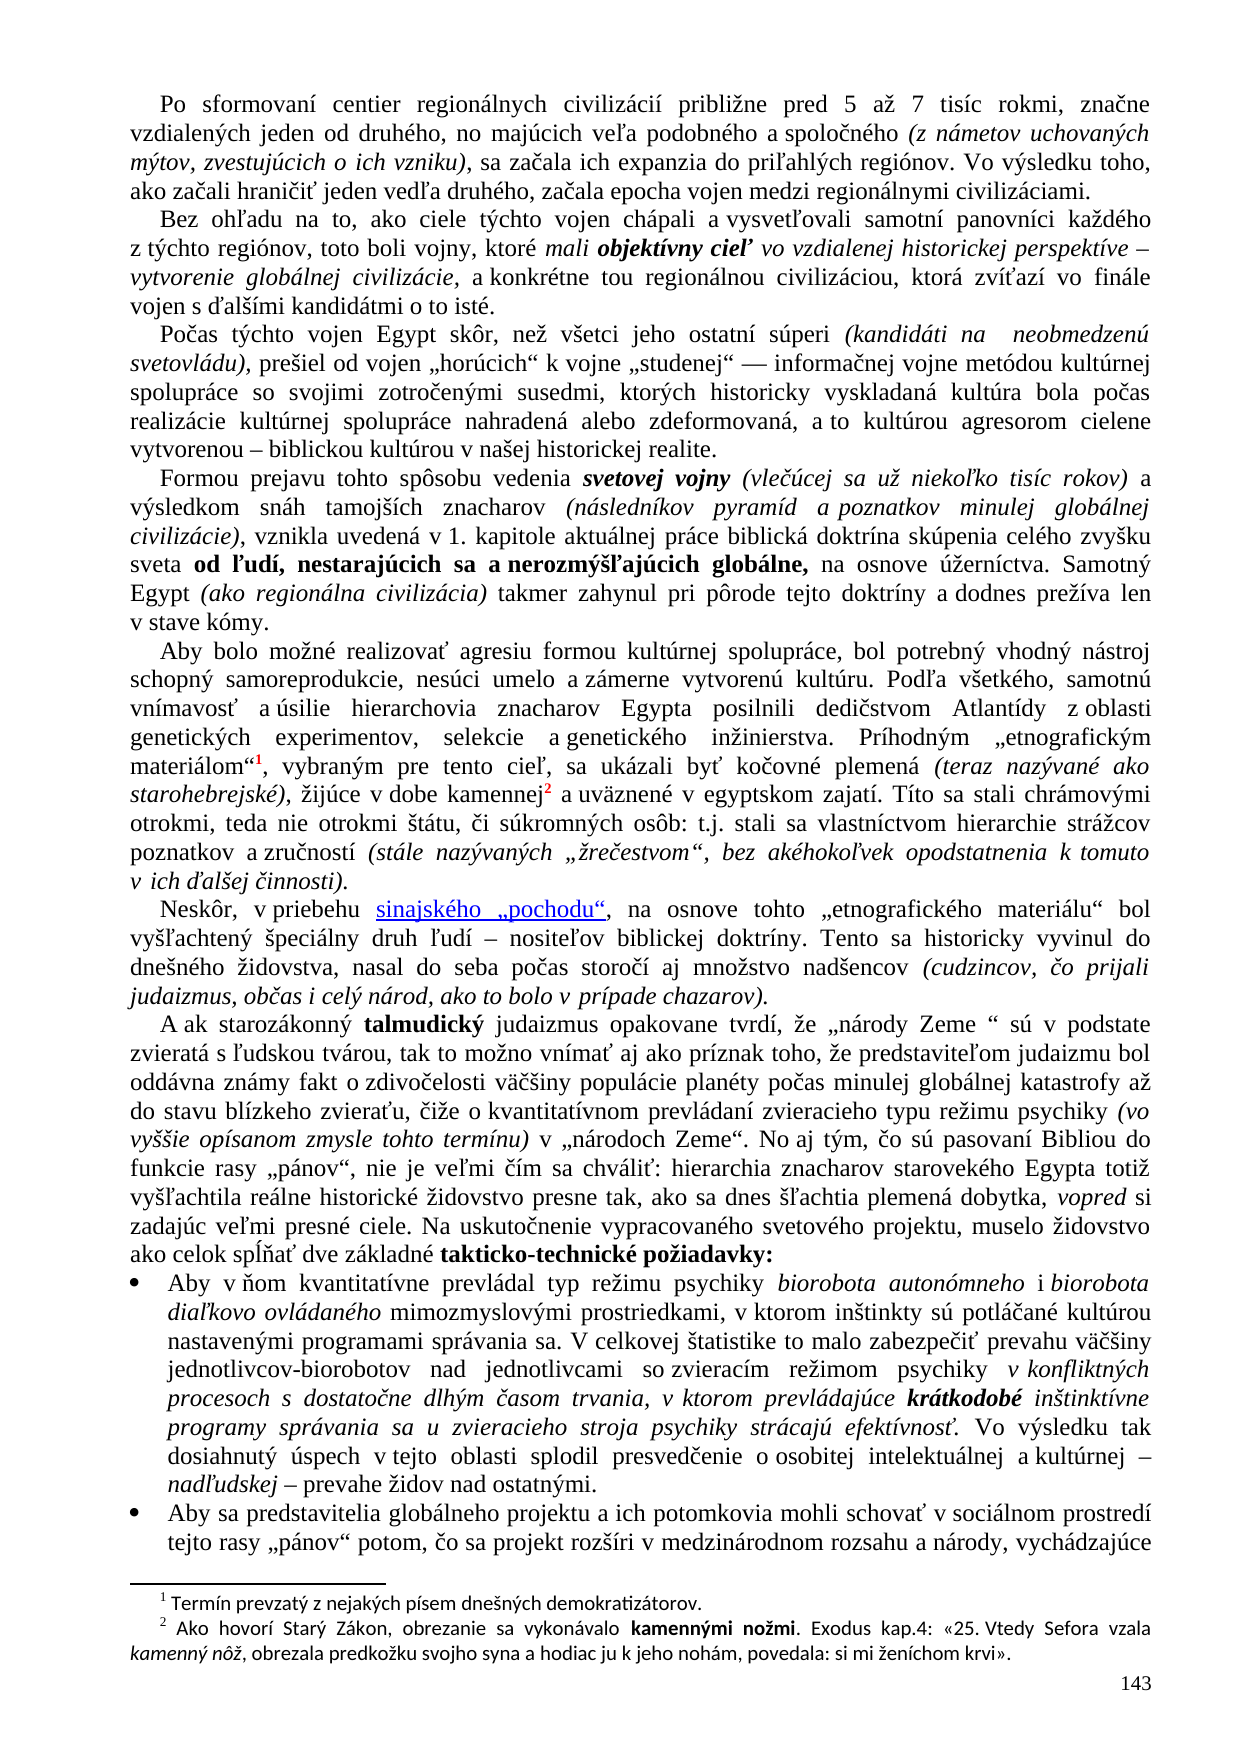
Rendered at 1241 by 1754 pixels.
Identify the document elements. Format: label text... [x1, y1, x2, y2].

text A ak starozákonný talmudický judaizmus opakovane tvrdí, že „národy Zeme “ sú v podstate zvieratá s ľudskou tvárou, tak to možno vnímať aj ako príznak toho, že predstaviteľom judaizmu bol oddávna známy fakt o zdivočelosti väčšiny populácie planéty počas minulej globálnej katastrofy až do stavu blízkeho zvieraťu, čiže o kvantitatívnom prevládaní zvieracieho typu režimu psychiky (vo vyššie opísanom zmysle tohto termínu) v „národoch Zeme“. No aj tým, čo sú pasovaní Bibliou do funkcie rasy „pánov“, nie je veľmi čím sa chváliť: hierarchia znacharov starovekého Egypta totiž vyšľachtila reálne historické židovstvo presne tak, ako sa dnes šľachtia plemená dobytka, vopred si zadajúc veľmi presné ciele. Na uskutočnenie vypracovaného svetového projektu, muselo židovstvo ako celok spĺňať dve základné takticko-technické požiadavky: [130, 1009, 1152, 1268]
text Bez ohľadu na to, ako ciele týchto vojen chápali a vysvetľovali samotní panovníci každého z týchto regiónov, toto boli vojny, ktoré mali objektívny cieľ vo vzdialenej historickej perspektíve – vytvorenie globálnej civilizácie, a konkrétne tou regionálnou civilizáciou, ktorá zvíťazí vo finále vojen s ďalšími kandidátmi o to isté. [130, 204, 1152, 319]
text Počas týchto vojen Egypt skôr, než všetci jeho ostatní súperi (kandidáti na neobmedzenú svetovládu), prešiel od vojen „horúcich“ k vojne „studenej“ — informačnej vojne metódou kultúrnej spolupráce so svojimi zotročenými susedmi, ktorých historicky vyskladaná kultúra bola počas realizácie kultúrnej spolupráce nahradená alebo zdeformovaná, a to kultúrou agresorom cielene vytvorenou – biblickou kultúrou v našej historickej realite. [130, 319, 1152, 463]
text Termín prevzatý z nejakých písem dnešných demokratizátorov. [130, 1590, 1152, 1615]
list Aby v ňom kvantitatívne prevládal typ režimu psychiky biorobota autonómneho i biorobota diaľkovo ovládaného mimozmyslovými prostriedkami, v ktorom inštinkty sú potláčané kultúrou nastavenými programami správania sa. V celkovej štatistike to malo zabezpečiť prevahu väčšiny jednotlivcov-biorobotov nad jednotlivcami so zvieracím režimom psychiky v konfliktných procesoch s dostatočne dlhým časom trvania, v ktorom prevládajúce krátkodobé inštinktívne programy správania sa u zvieracieho stroja psychiky strácajú efektívnosť. Vo výsledku tak dosiahnutý úspech v tejto oblasti splodil presvedčenie o osobitej intelektuálnej a kultúrnej – nadľudskej – prevahe židov nad ostatnými. [130, 1268, 1152, 1498]
text Po sformovaní centier regionálnych civilizácií približne pred 5 až 7 tisíc rokmi, značne vzdialených jeden od druhého, no majúcich veľa podobného a spoločného (z námetov uchovaných mýtov, zvestujúcich o ich vzniku), sa začala ich expanzia do priľahlých regiónov. Vo výsledku toho, ako začali hraničiť jeden vedľa druhého, začala epocha vojen medzi regionálnymi civilizáciami. [130, 89, 1152, 204]
text Formou prejavu tohto spôsobu vedenia svetovej vojny (vlečúcej sa už niekoľko tisíc rokov) a výsledkom snáh tamojších znacharov (následníkov pyramíd a poznatkov minulej globálnej civilizácie), vznikla uvedená v 1. kapitole aktuálnej práce biblická doktrína skúpenia celého zvyšku sveta od ľudí, nestarajúcich sa a nerozmýšľajúcich globálne, na osnove úžerníctva. Samotný Egypt (ako regionálna civilizácia) takmer zahynul pri pôrode tejto doktríny a dodnes prežíva len v stave kómy. [130, 463, 1152, 636]
text Neskôr, v priebehu sinajského „pochodu“, na osnove tohto „etnografického materiálu“ bol vyšľachtený špeciálny druh ľudí – nositeľov biblickej doktríny. Tento sa historicky vyvinul do dnešného židovstva, nasal do seba počas storočí aj množstvo nadšencov (cudzincov, čo prijali judaizmus, občas i celý národ, ako to bolo v prípade chazarov). [130, 894, 1152, 1009]
text Ako hovorí Starý Zákon, obrezanie sa vykonávalo kamennými nožmi. Exodus kap.4: «25. Vtedy Sefora vzala kamenný nôž, obrezala predkožku svojho syna a hodiac ju k jeho nohám, povedala: si mi ženíchom krvi». [130, 1615, 1152, 1665]
list Aby sa predstavitelia globálneho projektu a ich potomkovia mohli schovať v sociálnom prostredí tejto rasy „pánov“ potom, čo sa projekt rozšíri v medzinárodnom rozsahu a národy, vychádzajúce [130, 1498, 1152, 1556]
text Aby bolo možné realizovať agresiu formou kultúrnej spolupráce, bol potrebný vhodný nástroj schopný samoreprodukcie, nesúci umelo a zámerne vytvorenú kultúru. Podľa všetkého, samotnú vnímavosť a úsilie hierarchovia znacharov Egypta posilnili dedičstvom Atlantídy z oblasti genetických experimentov, selekcie a genetického inžinierstva. Príhodným „etnografickým materiálom“, vybraným pre tento cieľ, sa ukázali byť kočovné plemená (teraz nazývané ako starohebrejské), žijúce v dobe kamennej a uväznené v egyptskom zajatí. Títo sa stali chrámovými otrokmi, teda nie otrokmi štátu, či súkromných osôb: t.j. stali sa vlastníctvom hierarchie strážcov poznatkov a zručností (stále nazývaných „žrečestvom“, bez akéhokoľvek opodstatnenia k tomuto v ich ďalšej činnosti). [130, 636, 1152, 894]
